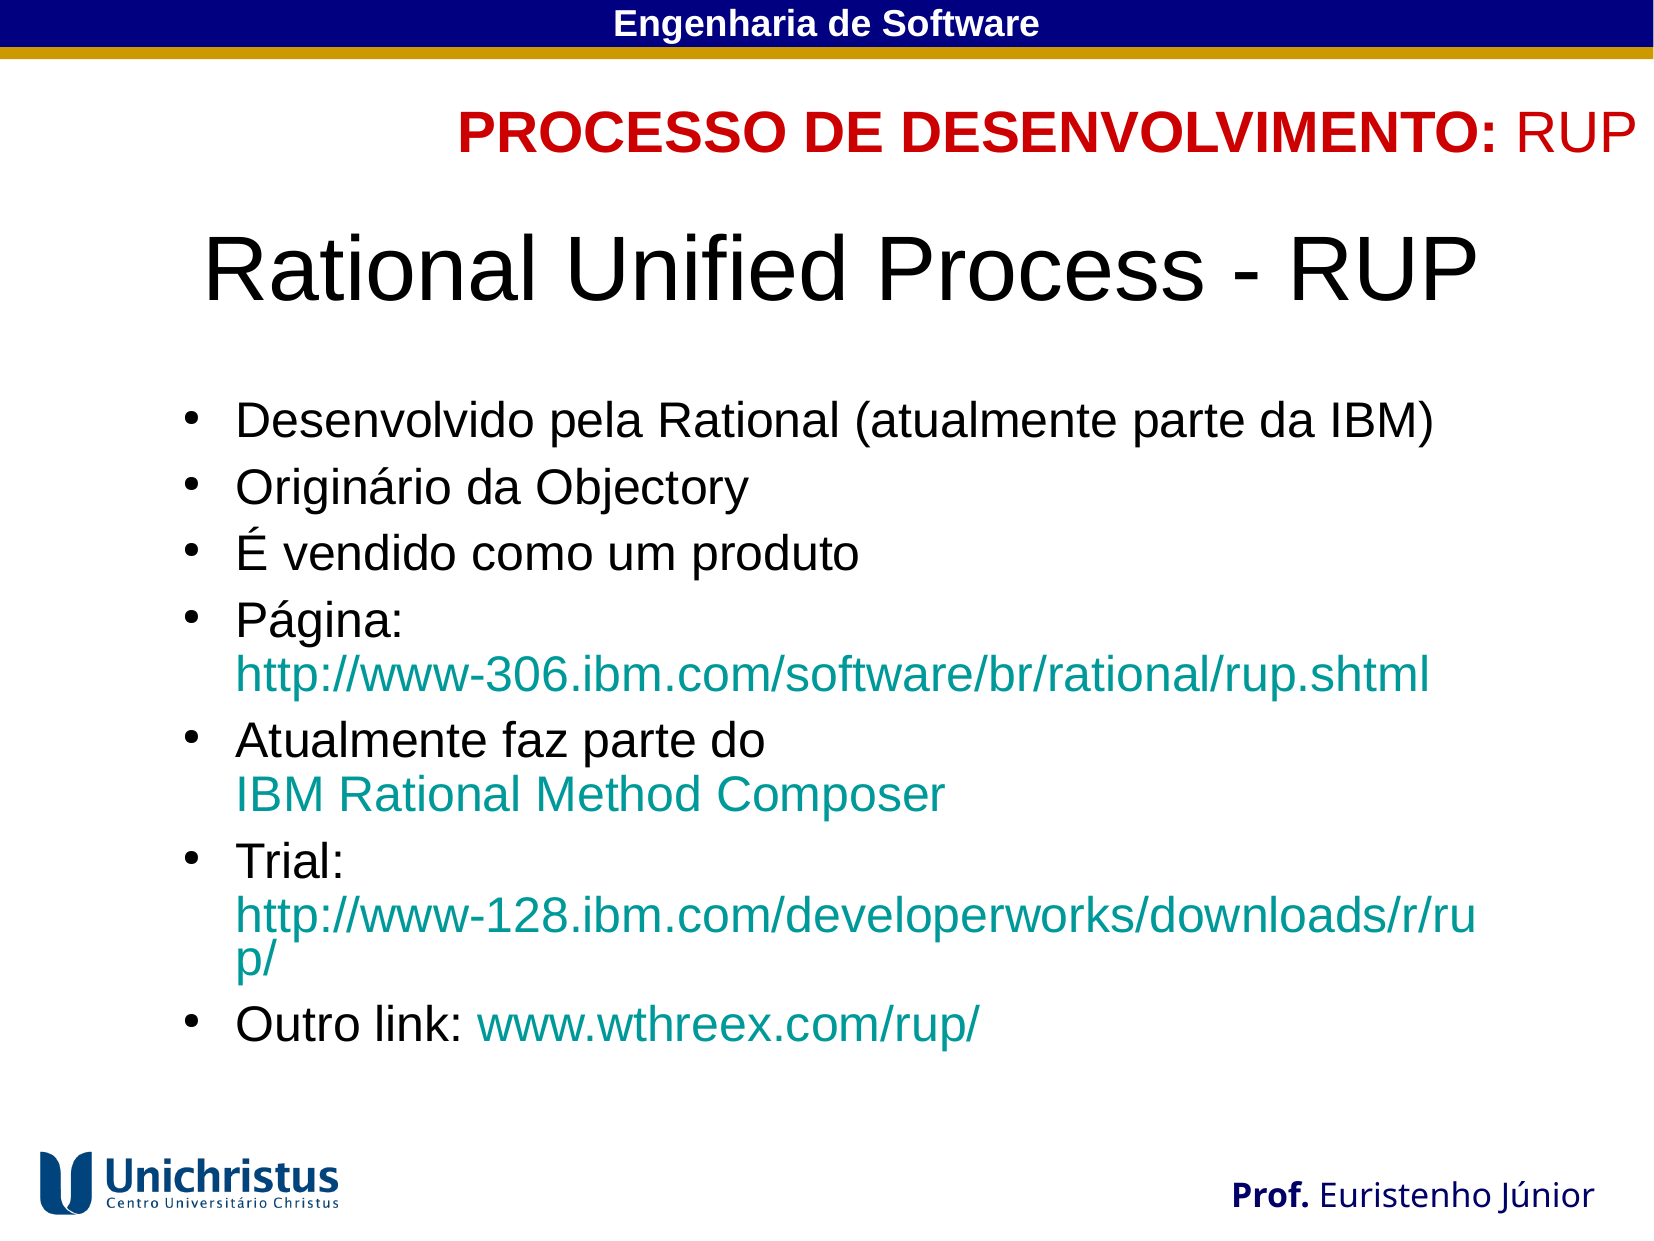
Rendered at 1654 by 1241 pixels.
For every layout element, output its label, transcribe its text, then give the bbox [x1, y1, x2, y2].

picture [35, 1148, 343, 1217]
text_box Prof. Euristenho Júnior [1216, 1163, 1654, 1224]
text_box PROCESSO DE DESENVOLVIMENTO: RUP [443, 92, 1654, 173]
text_box Engenharia de Software [0, 0, 1654, 47]
title Rational Unified Process - RUP [150, 169, 1501, 358]
list Desenvolvido pela Rational (atualmente parte da IBM) Originário da Objectory É vendido como um produto Página: http://www-306.ibm.com/software/br/rational/rup.shtml Atualmente faz parte do IBM Rational Method Composer Trial: http://www-128.ibm.com/developerworks/downloads/r/rup/ Outro link: www.wthreex.com/rup/ [150, 387, 1501, 1130]
text_box [0, 47, 1654, 60]
